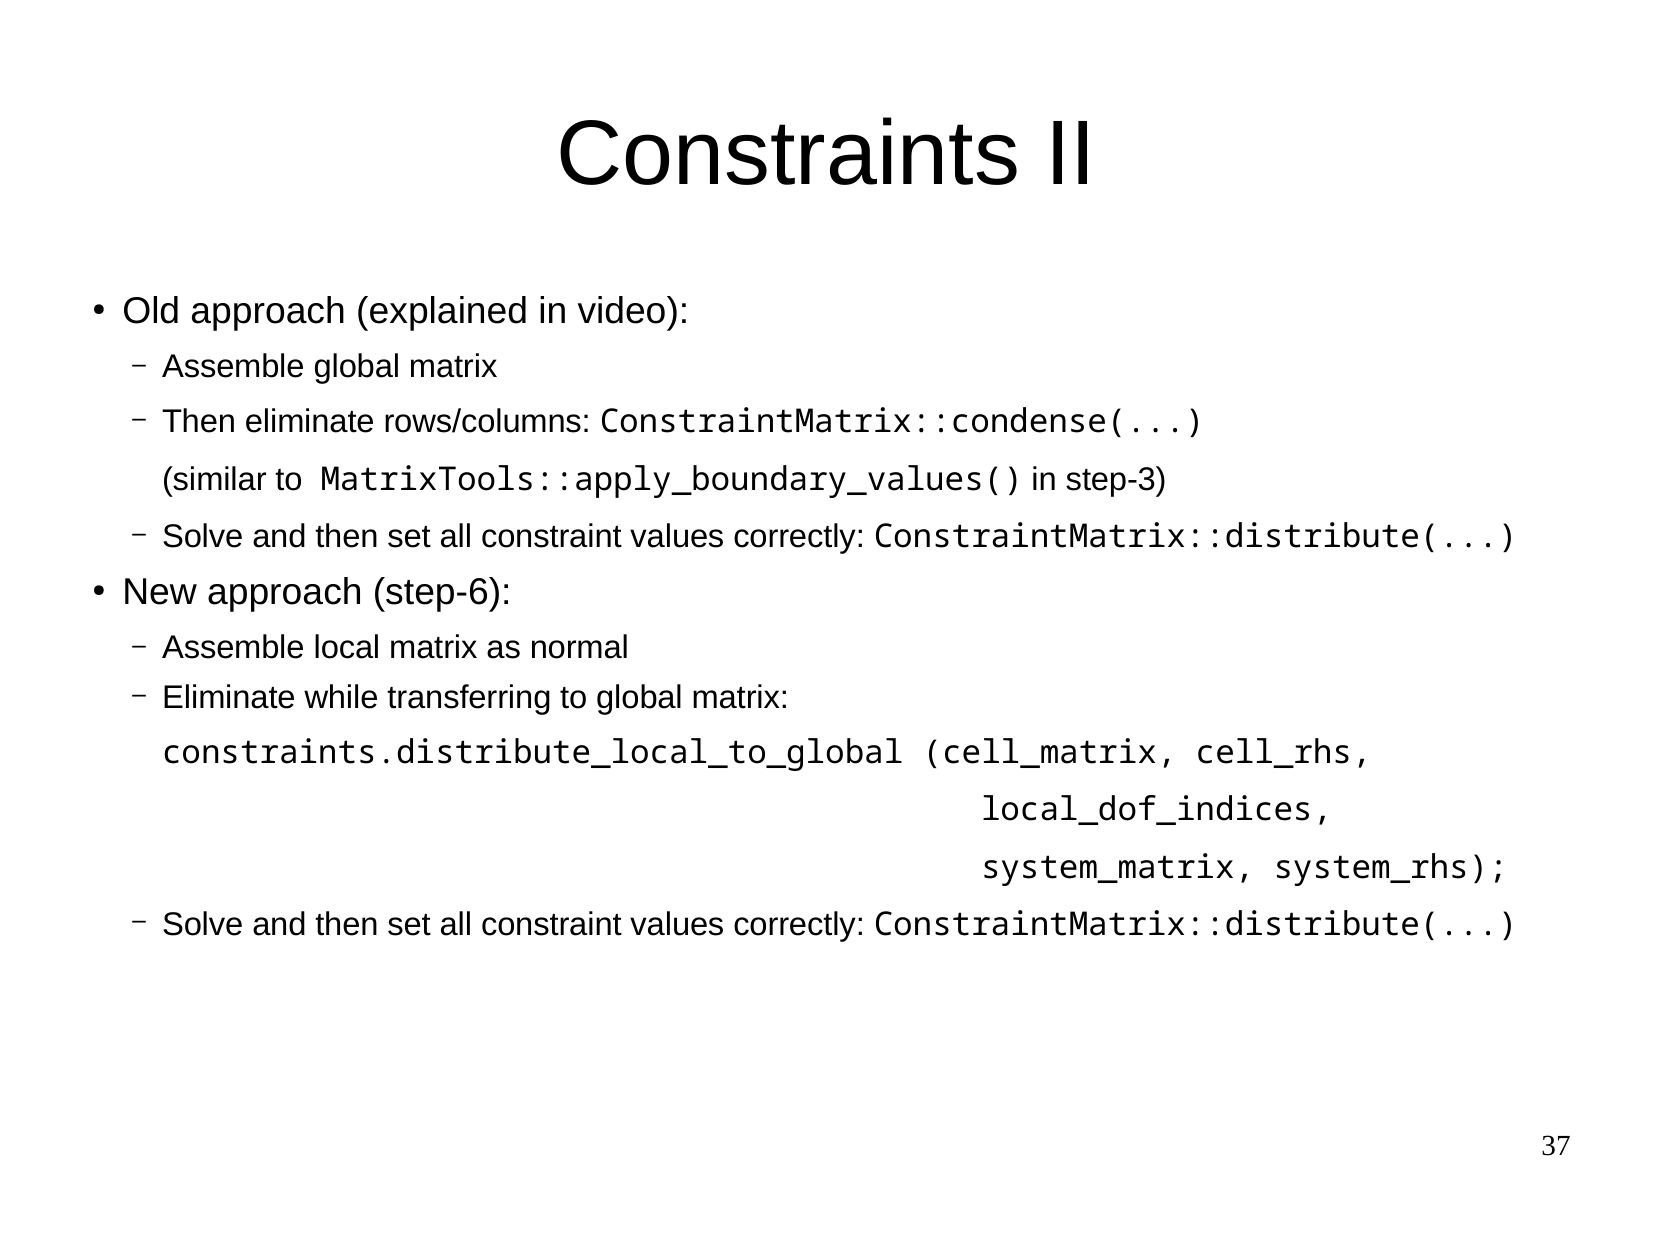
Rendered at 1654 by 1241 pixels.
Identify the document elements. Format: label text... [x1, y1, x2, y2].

title Constraints II [82, 49, 1571, 257]
list Old approach (explained in video): Assemble global matrix Then eliminate rows/columns: ConstraintMatrix::condense(...) (similar to MatrixTools::apply_boundary_values() in step-3) Solve and then set all constraint values correctly: ConstraintMatrix::distribute(...) New approach (step-6): Assemble local matrix as normal Eliminate while transferring to global matrix: constraints.distribute_local_to_global (cell_matrix, cell_rhs, local_dof_indices, system_matrix, system_rhs); Solve and then set all constraint values correctly: ConstraintMatrix::distribute(...) [82, 290, 1538, 1010]
